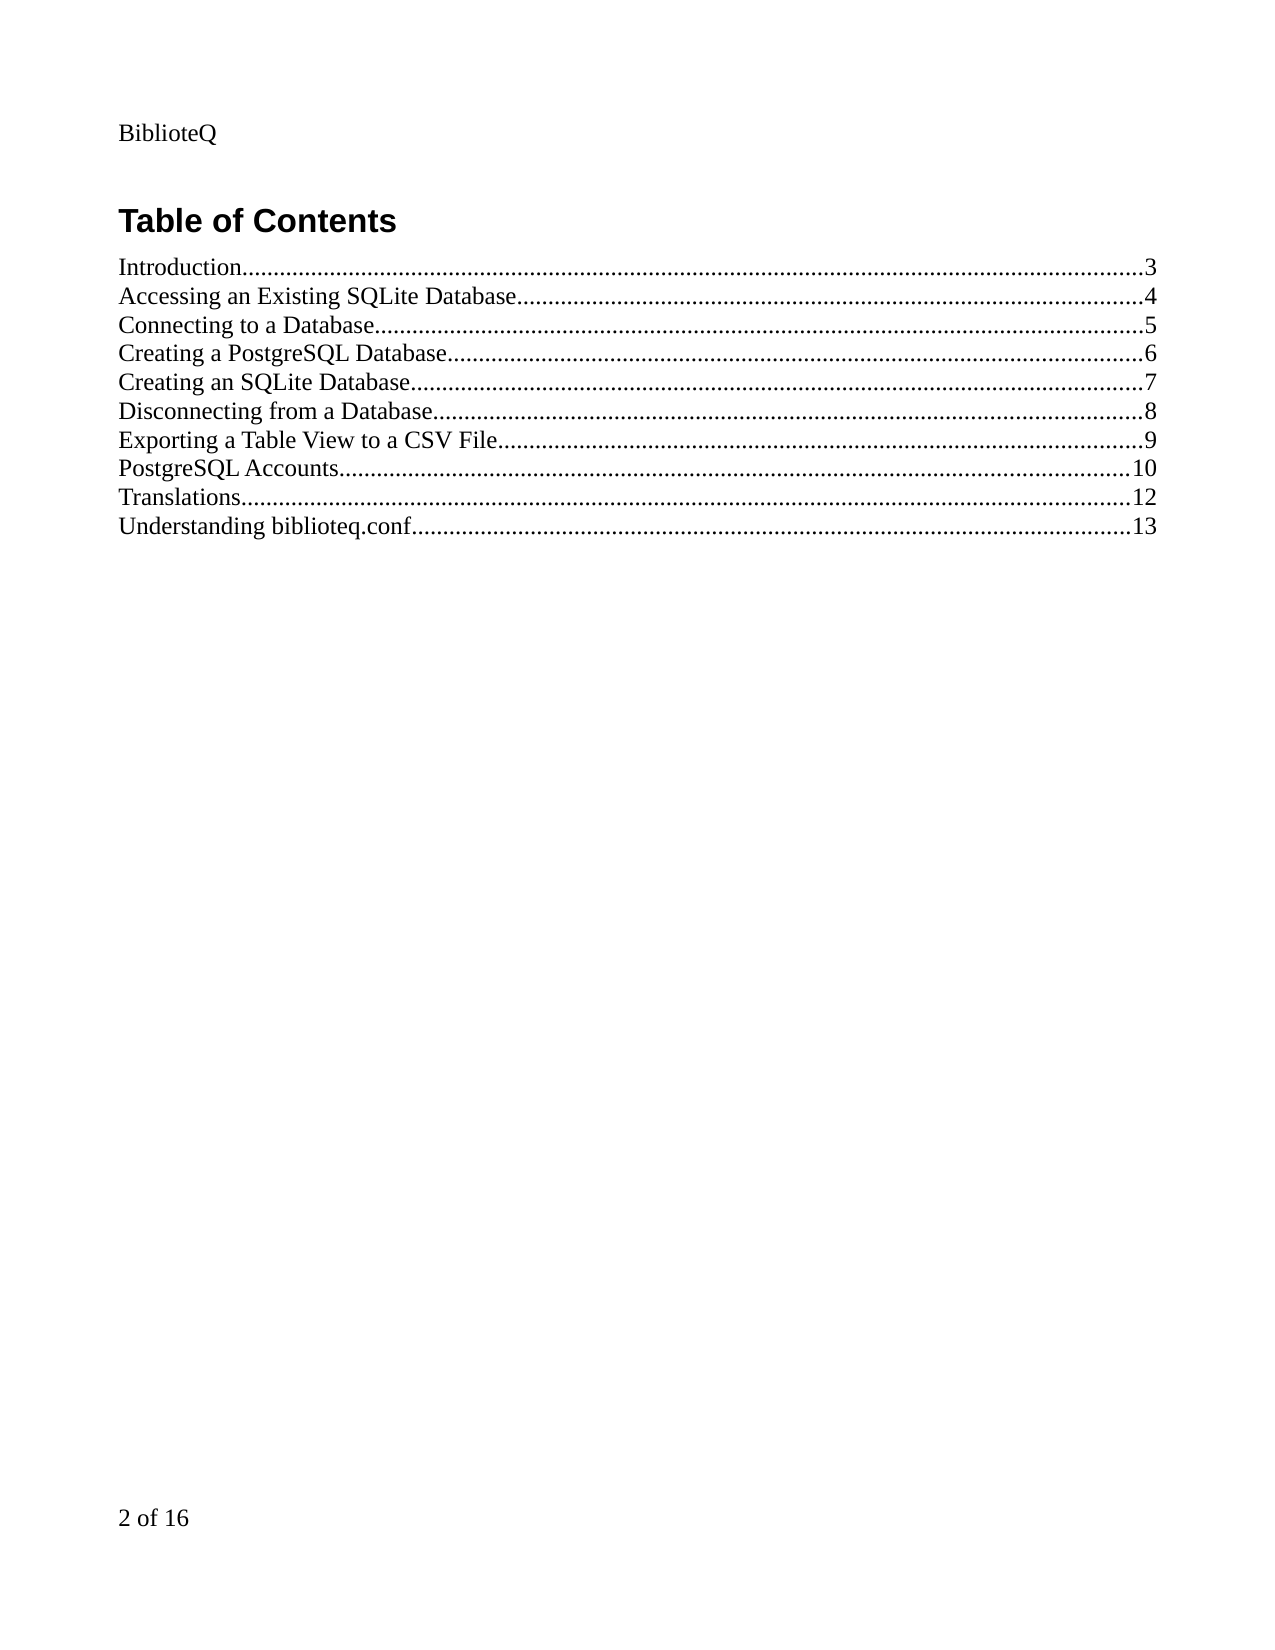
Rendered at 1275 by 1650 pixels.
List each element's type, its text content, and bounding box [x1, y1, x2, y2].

text Creating an SQLite Database 7 [118, 367, 1157, 396]
text Introduction 3 [118, 252, 1157, 281]
text Translations 12 [118, 482, 1157, 511]
text Understanding biblioteq.conf 13 [118, 511, 1157, 540]
text Accessing an Existing SQLite Database 4 [118, 281, 1157, 310]
text Exporting a Table View to a CSV File 9 [118, 425, 1157, 453]
text Connecting to a Database 5 [118, 310, 1157, 338]
subtitle Table of Contents [118, 201, 1157, 240]
text PostgreSQL Accounts 10 [118, 453, 1157, 482]
text Creating a PostgreSQL Database 6 [118, 338, 1157, 367]
text Disconnecting from a Database 8 [118, 396, 1157, 425]
